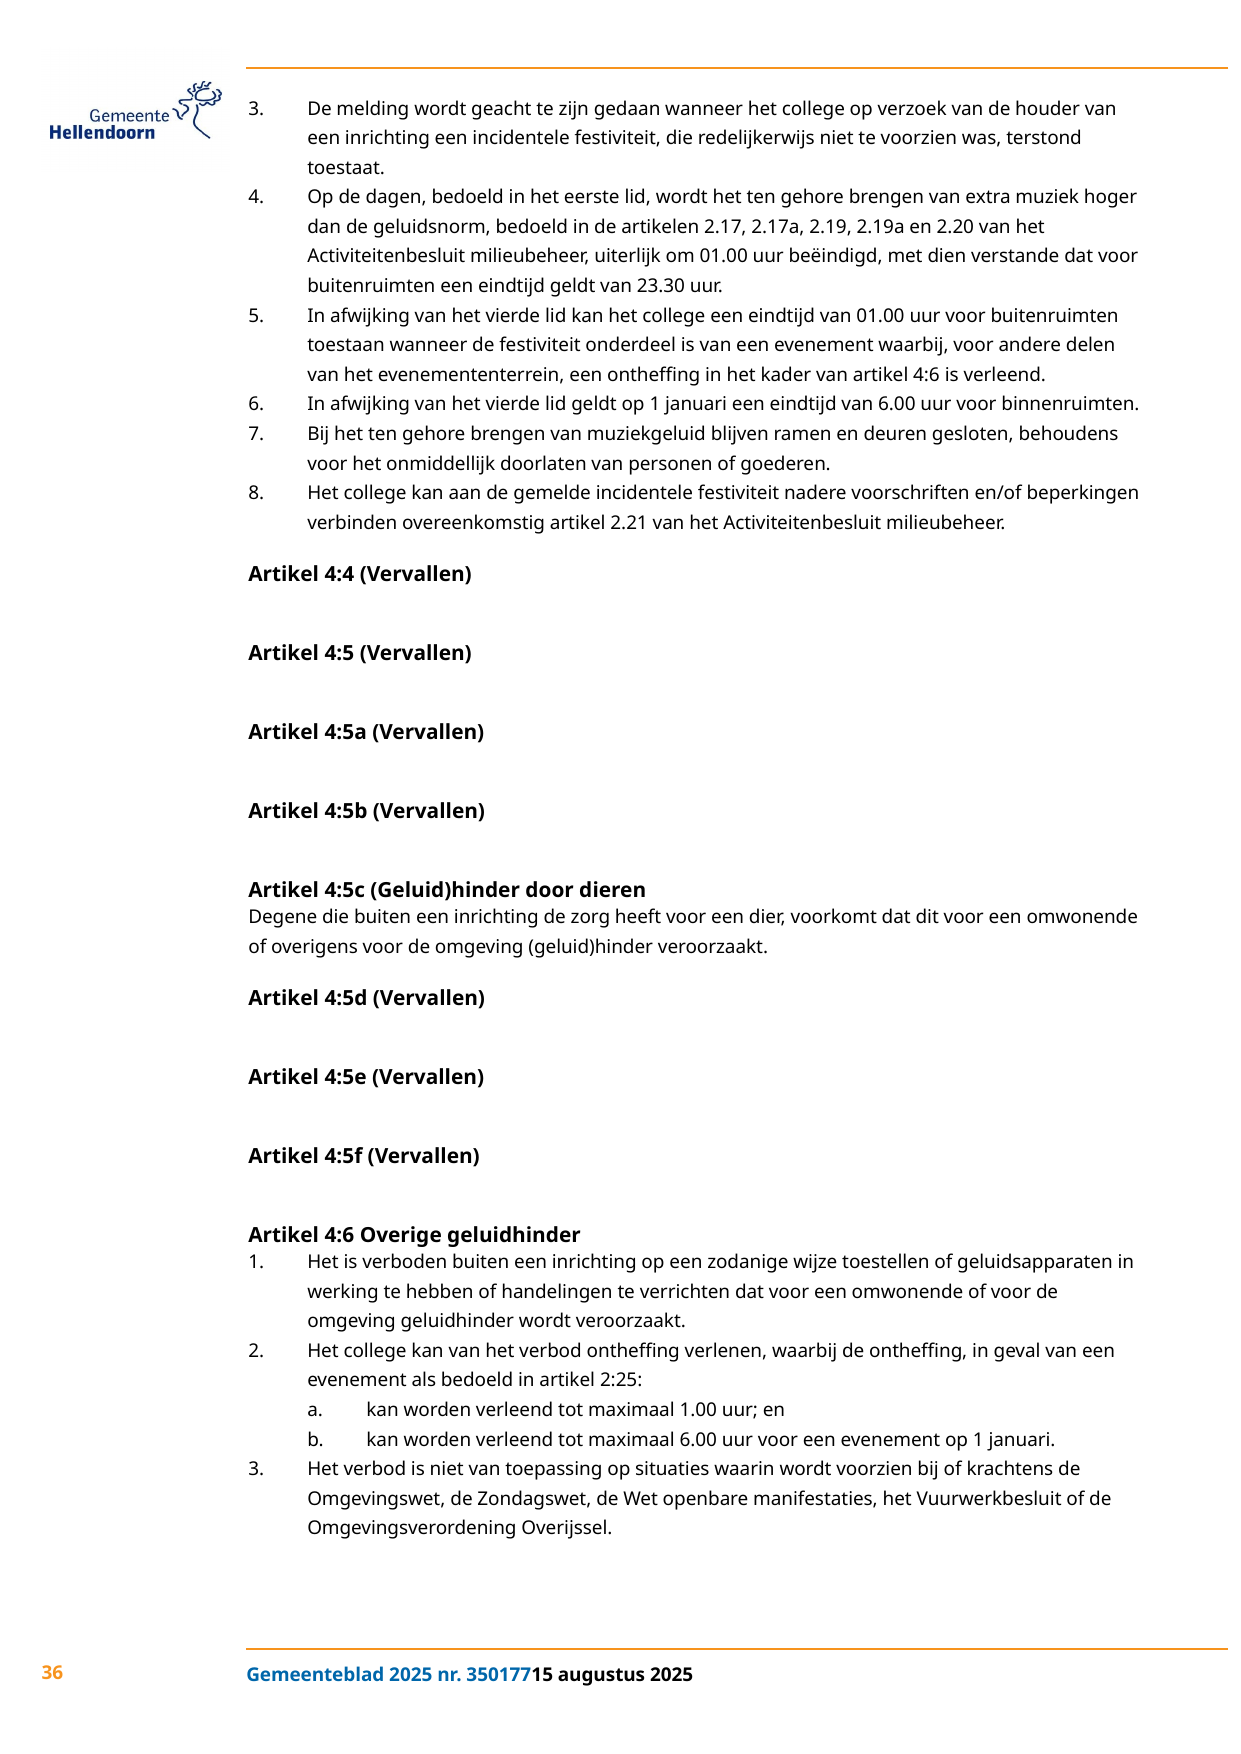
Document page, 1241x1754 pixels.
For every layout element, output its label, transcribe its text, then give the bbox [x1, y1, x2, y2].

text Artikel 4:5e (Vervallen) [248, 1062, 1152, 1091]
list kan worden verleend tot maximaal 1.00 uur; en [307, 1396, 1152, 1422]
list Het is verboden buiten een inrichting op een zodanige wijze toestellen of geluidsapparaten in werking te hebben of handelingen te verrichten dat voor een omwonende of voor de omgeving geluidhinder wordt veroorzaakt. [248, 1248, 1152, 1333]
list Het college kan aan de gemelde incidentele festiviteit nadere voorschriften en/of beperkingen verbinden overeenkomstig artikel 2.21 van het Activiteitenbesluit milieubeheer. [248, 479, 1152, 535]
text Artikel 4:5a (Vervallen) [248, 717, 1152, 746]
list Het college kan van het verbod ontheffing verlenen, waarbij de ontheffing, in geval van een evenement als bedoeld in artikel 2:25: [248, 1337, 1152, 1392]
text Artikel 4:5b (Vervallen) [248, 796, 1152, 824]
text Artikel 4:5f (Vervallen) [248, 1141, 1152, 1169]
text Artikel 4:5d (Vervallen) [248, 983, 1152, 1012]
list Op de dagen, bedoeld in het eerste lid, wordt het ten gehore brengen van extra muziek hoger dan de geluidsnorm, bedoeld in de artikelen 2.17, 2.17a, 2.19, 2.19a en 2.20 van het Activiteitenbesluit milieubeheer, uiterlijk om 01.00 uur beëindigd, met dien verstande dat voor buitenruimten een eindtijd geldt van 23.30 uur. [248, 183, 1152, 298]
text Artikel 4:5 (Vervallen) [248, 638, 1152, 667]
text Artikel 4:5c (Geluid)hinder door dieren [248, 875, 1152, 903]
text Artikel 4:4 (Vervallen) [248, 559, 1152, 588]
list De melding wordt geacht te zijn gedaan wanneer het college op verzoek van de houder van een inrichting een incidentele festiviteit, die redelijkerwijs niet te voorzien was, terstond toestaat. [248, 95, 1152, 180]
text Degene die buiten een inrichting de zorg heeft voor een dier, voorkomt dat dit voor een omwonende of overigens voor de omgeving (geluid)hinder veroorzaakt. [248, 903, 1152, 958]
text Artikel 4:6 Overige geluidhinder [248, 1220, 1152, 1248]
list Het verbod is niet van toepassing op situaties waarin wordt voorzien bij of krachtens de Omgevingswet, de Zondagswet, de Wet openbare manifestaties, het Vuurwerkbesluit of de Omgevingsverordening Overijssel. [248, 1455, 1152, 1540]
list In afwijking van het vierde lid geldt op 1 januari een eindtijd van 6.00 uur voor binnenruimten. [248, 391, 1152, 416]
list Bij het ten gehore brengen van muziekgeluid blijven ramen en deuren gesloten, behoudens voor het onmiddellijk doorlaten van personen of goederen. [248, 420, 1152, 476]
picture [41, 47, 231, 172]
list kan worden verleend tot maximaal 6.00 uur voor een evenement op 1 januari. [307, 1426, 1152, 1451]
list In afwijking van het vierde lid kan het college een eindtijd van 01.00 uur voor buitenruimten toestaan wanneer de festiviteit onderdeel is van een evenement waarbij, voor andere delen van het evenemententerrein, een ontheffing in het kader van artikel 4:6 is verleend. [248, 302, 1152, 387]
